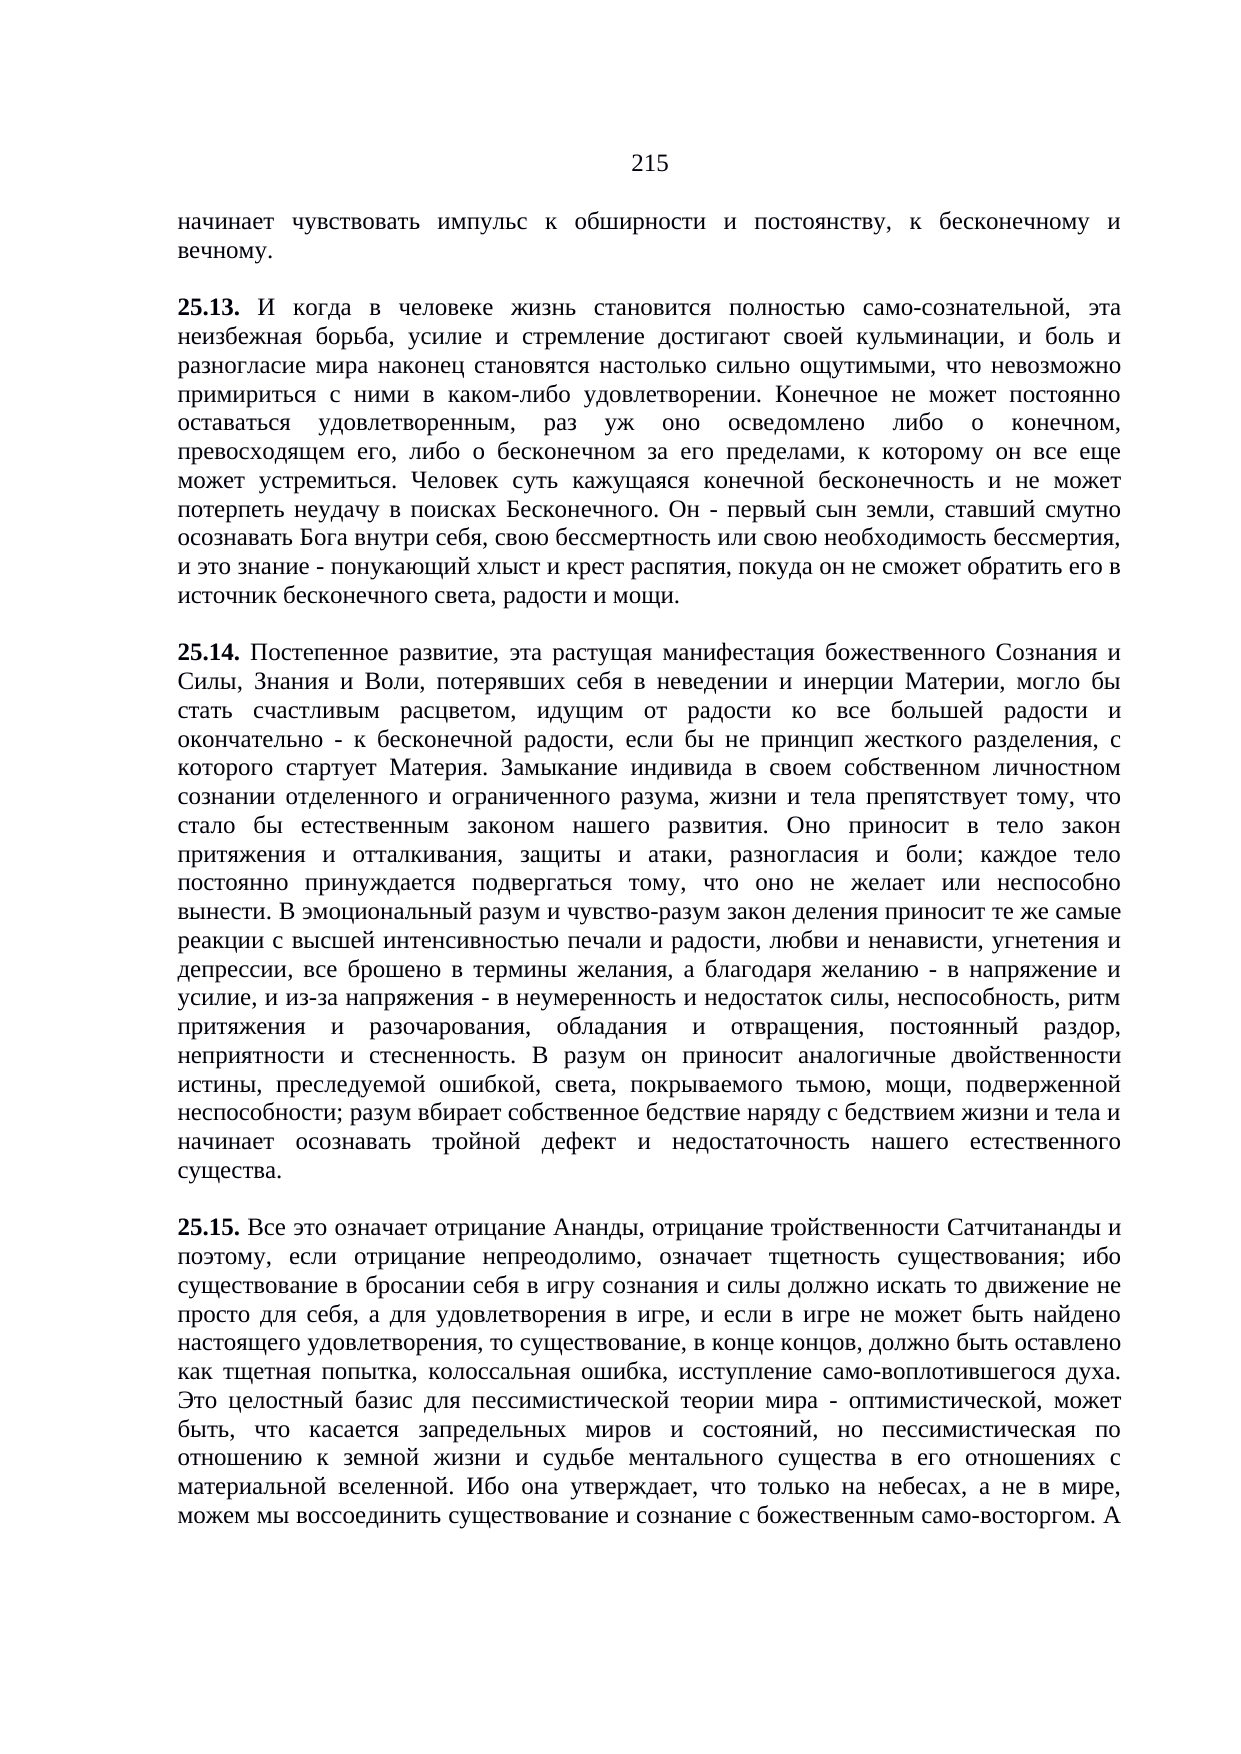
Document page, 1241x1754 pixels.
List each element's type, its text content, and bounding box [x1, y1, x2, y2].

text начинает чувствовать импульс к обширности и постоянству, к бесконечному и вечному. [177, 206, 1122, 264]
text 25.15. Все это означает отрицание Ананды, отрицание тройственности Сатчитананды и поэтому, если отрицание непреодолимо, означает тщетность существования; ибо существование в бросании себя в игру сознания и силы должно искать то движение не просто для себя, а для удовлетворения в игре, и если в игре не может быть найдено настоящего удовлетворения, то существование, в конце концов, должно быть оставлено как тщетная попытка, колоссальная ошибка, исступление само-воплотившегося духа. Это целостный базис для пессимистической теории мира - оптимистической, может быть, что касается запредельных миров и состояний, но пессимистическая по отношению к земной жизни и судьбе ментального существа в его отношениях с материальной вселенной. Ибо она утверждает, что только на небесах, а не в мире, можем мы воссоединить существование и сознание с божественным само-восторгом. А [177, 1212, 1122, 1529]
text 25.14. Постепенное развитие, эта растущая манифестация божественного Сознания и Силы, Знания и Воли, потерявших себя в неведении и инерции Материи, могло бы стать счастливым расцветом, идущим от радости ко все большей радости и окончательно - к бесконечной радости, если бы не принцип жесткого разделения, с которого стартует Материя. Замыкание индивида в своем собственном личностном сознании отделенного и ограниченного разума, жизни и тела препятствует тому, что стало бы естественным законом нашего развития. Оно приносит в тело закон притяжения и отталкивания, защиты и атаки, разногласия и боли; каждое тело постоянно принуждается подвергаться тому, что оно не желает или неспособно вынести. В эмоциональный разум и чувство-разум закон деления приносит те же самые реакции с высшей интенсивностью печали и радости, любви и ненависти, угнетения и депрессии, все брошено в термины желания, а благодаря желанию - в напряжение и усилие, и из-за напряжения - в неумеренность и недостаток силы, неспособность, ритм притяжения и разочарования, обладания и отвращения, постоянный раздор, неприятности и стесненность. В разум он приносит аналогичные двойственности истины, преследуемой ошибкой, света, покрываемого тьмою, мощи, подверженной неспособности; разум вбирает собственное бедствие наряду с бедствием жизни и тела и начинает осознавать тройной дефект и недостаточность нашего естественного существа. [177, 637, 1122, 1184]
text 25.13. И когда в человеке жизнь становится полностью само-сознательной, эта неизбежная борьба, усилие и стремление достигают своей кульминации, и боль и разногласие мира наконец становятся настолько сильно ощутимыми, что невозможно примириться с ними в каком-либо удовлетворении. Конечное не может постоянно оставаться удовлетворенным, раз уж оно осведомлено либо о конечном, превосходящем его, либо о бесконечном за его пределами, к которому он все еще может устремиться. Человек суть кажущаяся конечной бесконечность и не может потерпеть неудачу в поисках Бесконечного. Он - первый сын земли, ставший смутно осознавать Бога внутри себя, свою бессмертность или свою необходимость бессмертия, и это знание - понукающий хлыст и крест распятия, покуда он не сможет обратить его в источник бесконечного света, радости и мощи. [177, 292, 1122, 609]
